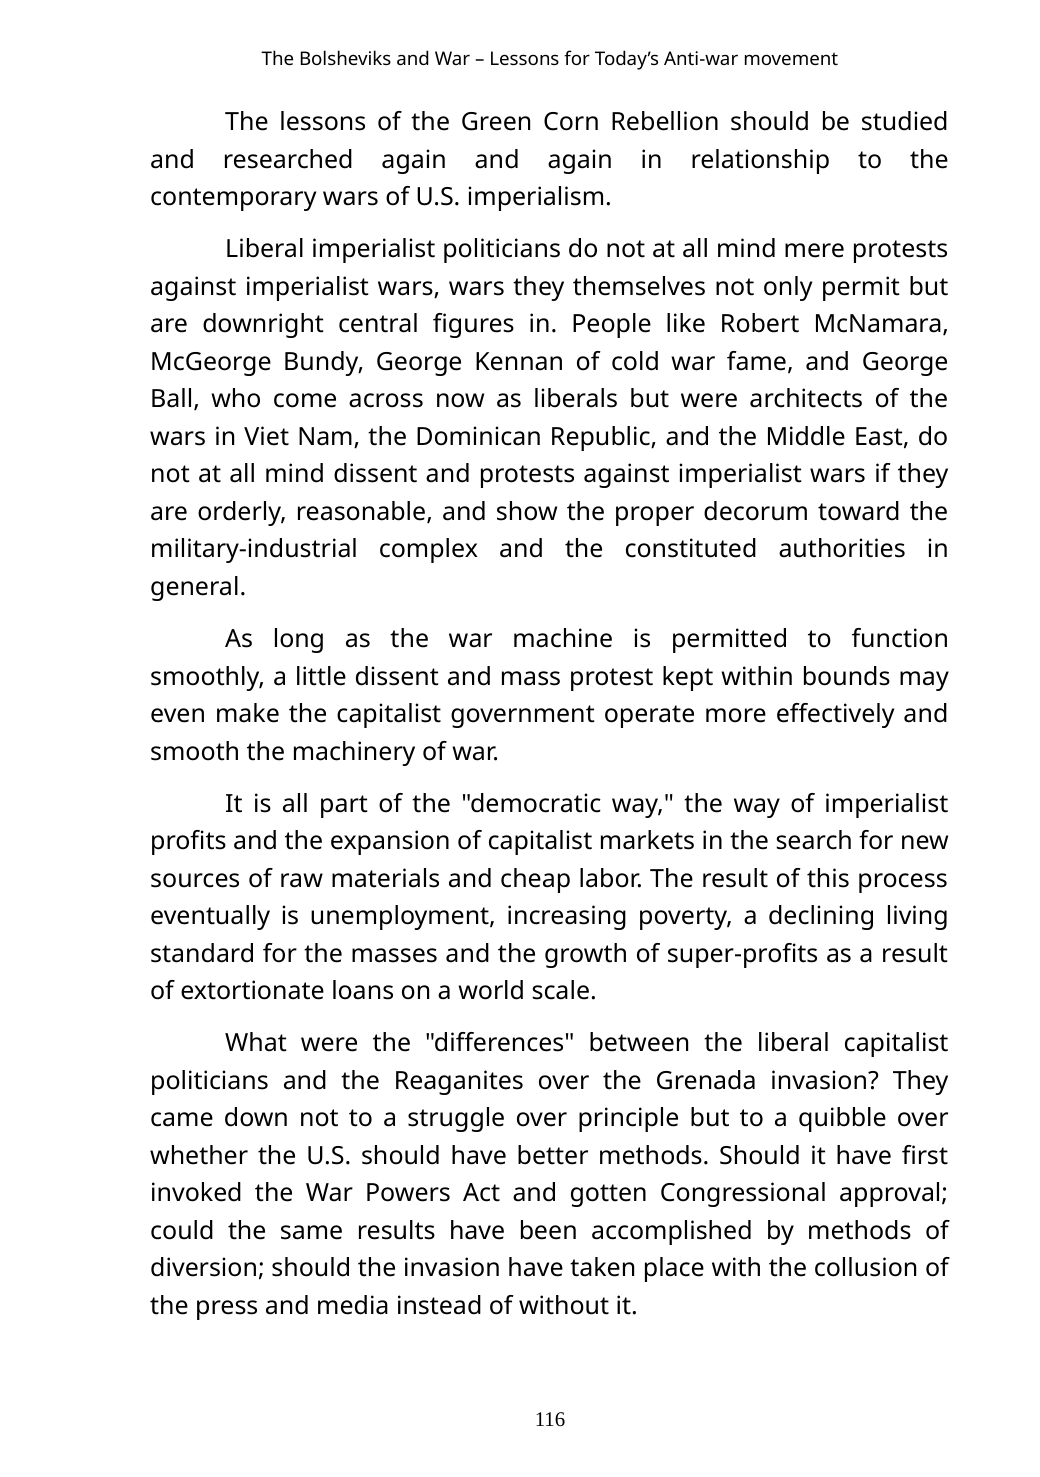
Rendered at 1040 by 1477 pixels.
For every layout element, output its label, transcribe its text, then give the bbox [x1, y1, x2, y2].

text As long as the war machine is permitted to function smoothly, a little dissent and mass protest kept within bounds may even make the capitalist government operate more effectively and smooth the machinery of war. [150, 617, 949, 767]
text What were the "differences" between the liberal capitalist politicians and the Reaganites over the Grenada invasion? They came down not to a struggle over principle but to a quibble over whether the U.S. should have better methods. Should it have first invoked the War Powers Act and gotten Congressional approval; could the same results have been accomplished by methods of diversion; should the invasion have taken place with the collusion of the press and media instead of without it. [150, 1021, 949, 1321]
text It is all part of the "democratic way," the way of imperialist profits and the expansion of capitalist markets in the search for new sources of raw materials and cheap labor. The result of this process eventually is unemployment, increasing poverty, a declining living standard for the masses and the growth of super-profits as a result of extortionate loans on a world scale. [150, 782, 949, 1007]
text Liberal imperialist politicians do not at all mind mere protests against imperialist wars, wars they themselves not only permit but are downright central figures in. People like Robert McNamara, McGeorge Bundy, George Kennan of cold war fame, and George Ball, who come across now as liberals but were architects of the wars in Viet Nam, the Dominican Republic, and the Middle East, do not at all mind dissent and protests against imperialist wars if they are orderly, reasonable, and show the proper decorum toward the military-industrial complex and the constituted authorities in general. [150, 228, 949, 603]
text The lessons of the Green Corn Rebellion should be studied and researched again and again in relationship to the contemporary wars of U.S. imperialism. [150, 101, 949, 213]
